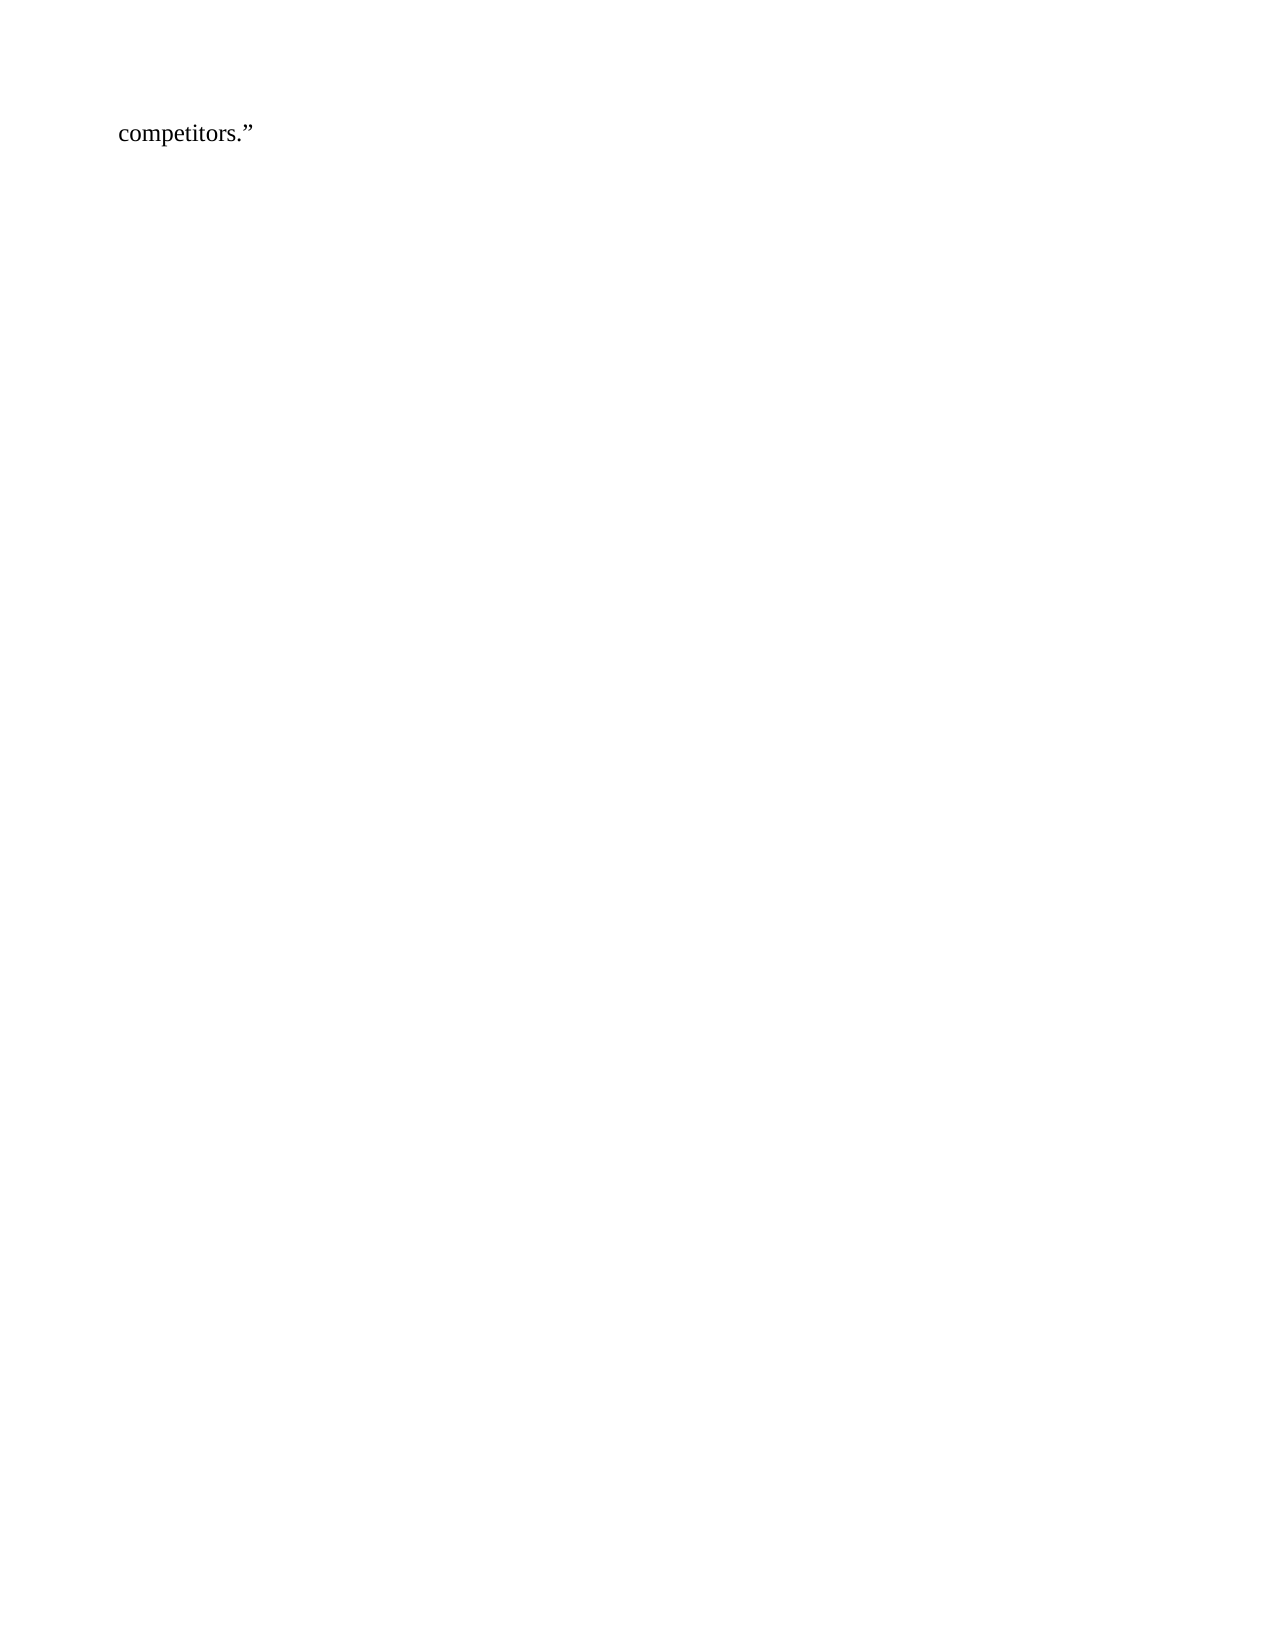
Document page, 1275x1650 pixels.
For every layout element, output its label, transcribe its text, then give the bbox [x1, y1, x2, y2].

text competitors.” [118, 118, 1157, 147]
